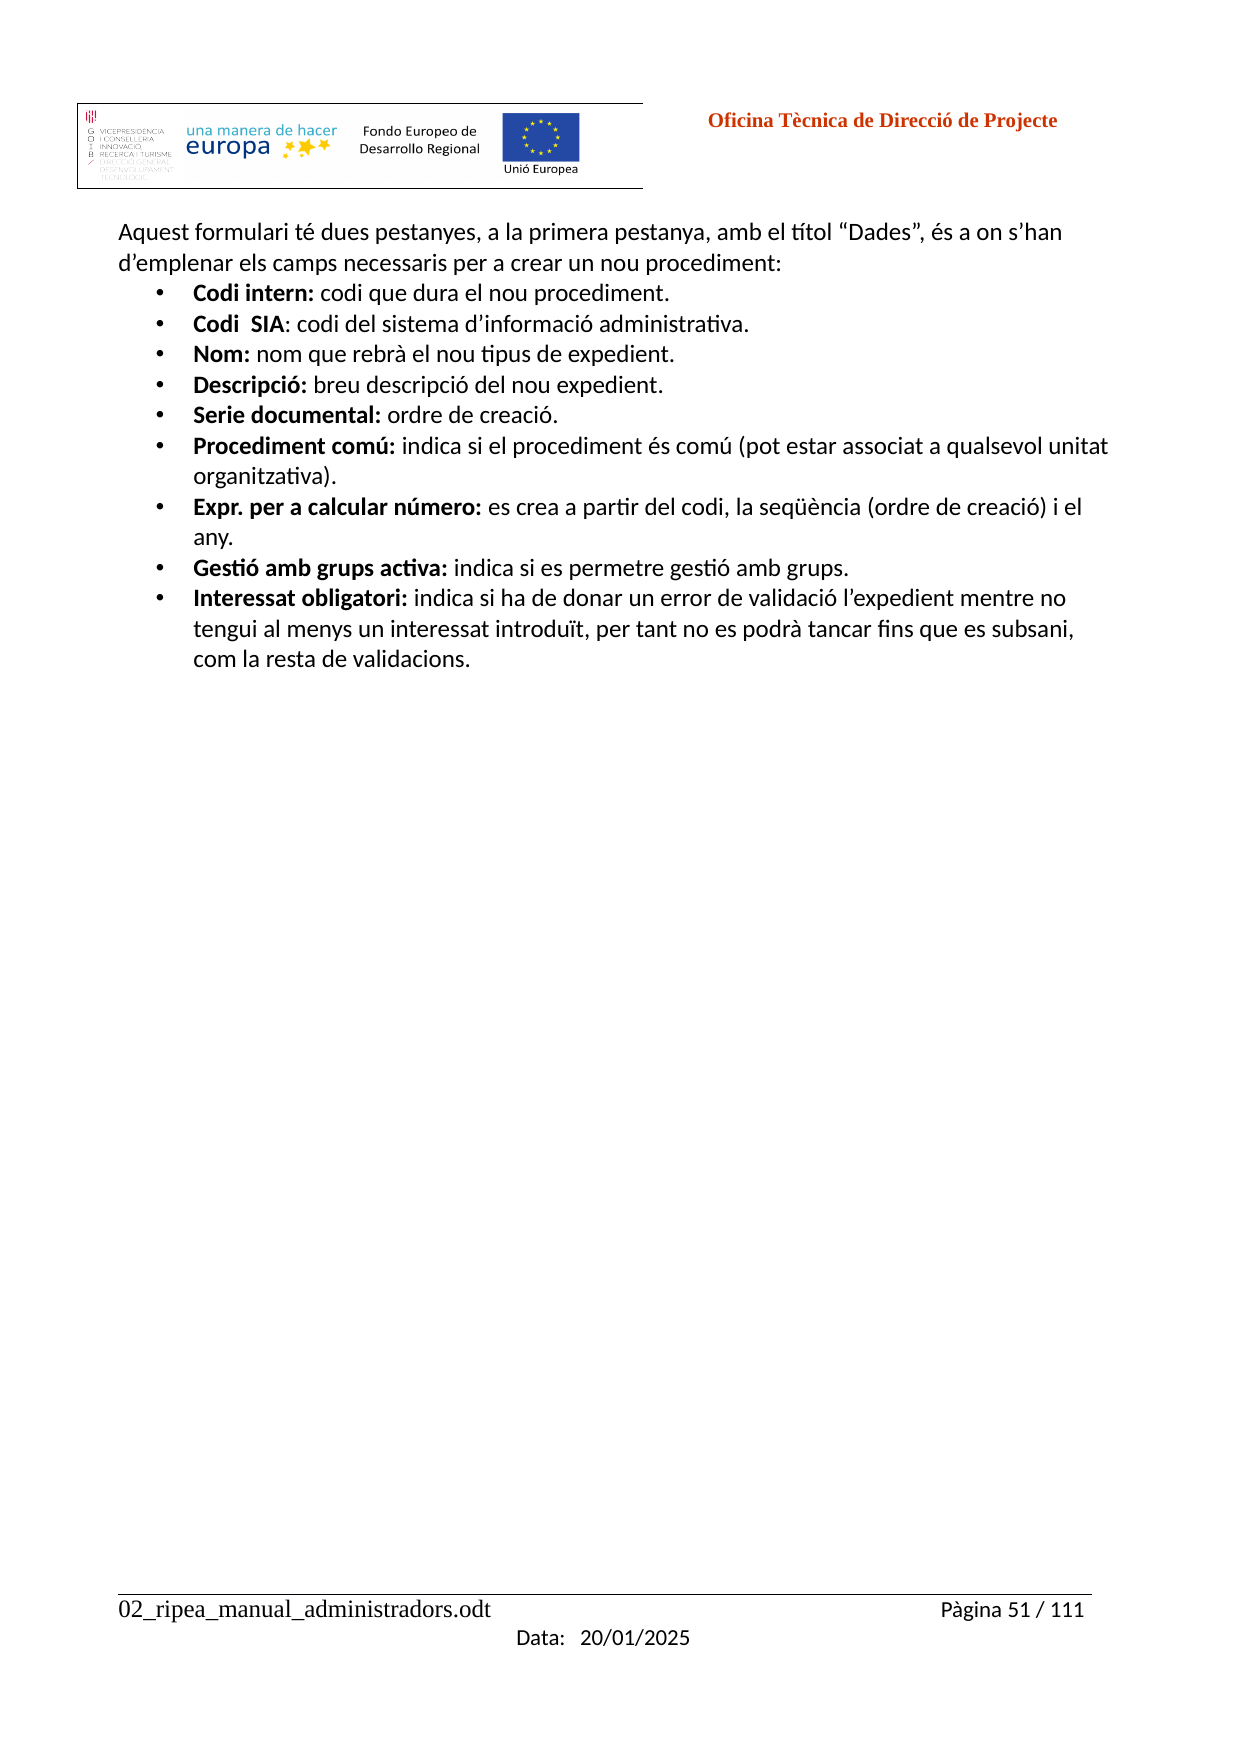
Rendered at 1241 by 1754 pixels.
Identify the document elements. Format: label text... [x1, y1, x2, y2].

list Codi intern: codi que dura el nou procediment. [156, 277, 1122, 308]
picture [184, 108, 585, 182]
text Aquest formulari té dues pestanyes, a la primera pestanya, amb el títol “Dades”, és a on s’han d’emplenar els camps necessaris per a crear un nou procediment: [118, 216, 1122, 277]
list Expr. per a calcular número: es crea a partir del codi, la seqüència (ordre de creació) i el any. [156, 491, 1122, 552]
list Gestió amb grups activa: indica si es permetre gestió amb grups. [156, 552, 1122, 583]
list Procediment comú: indica si el procediment és comú (pot estar associat a qualsevol unitat organitzativa). [156, 430, 1122, 491]
list Codi SIA: codi del sistema d’informació administrativa. [156, 308, 1122, 338]
picture [82, 108, 178, 182]
list Serie documental: ordre de creació. [156, 399, 1122, 430]
list Descripció: breu descripció del nou expedient. [156, 369, 1122, 399]
list Interessat obligatori: indica si ha de donar un error de validació l’expedient mentre no tengui al menys un interessat introduït, per tant no es podrà tancar fins que es subsani, com la resta de validacions. [156, 583, 1122, 674]
list Nom: nom que rebrà el nou tipus de expedient. [156, 338, 1122, 369]
